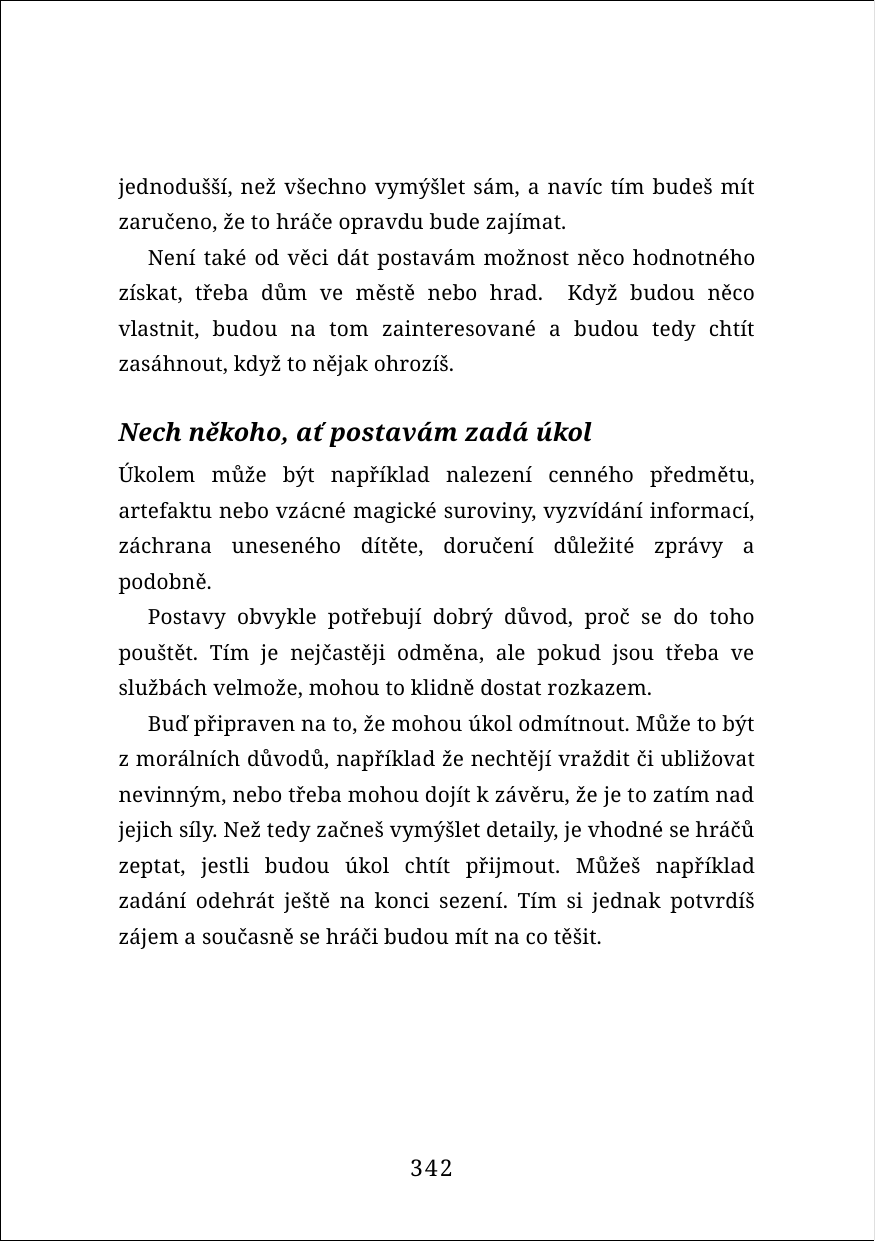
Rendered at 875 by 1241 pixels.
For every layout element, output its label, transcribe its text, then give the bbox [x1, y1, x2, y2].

subtitle Nech někoho, ať postavám zadá úkol [118, 414, 756, 448]
text Úkolem může být například nalezení cenného předmětu, artefaktu nebo vzácné magické suroviny, vyzvídání informací, záchrana uneseného dítěte, doručení důležité zprávy a podobně. Postavy obvykle potřebují dobrý důvod, proč se do toho pouštět. Tím je nejčastěji odměna, ale pokud jsou třeba ve službách velmože, mohou to klidně dostat rozkazem. Buď připraven na to, že mohou úkol odmítnout. Může to být z morálních důvodů, například že nechtějí vraždit či ubližovat nevinným, nebo třeba mohou dojít k závěru, že je to zatím nad jejich síly. Než tedy začneš vymýšlet detaily, je vhodné se hráčů zeptat, jestli budou úkol chtít přijmout. Můžeš například zadání odehrát ještě na konci sezení. Tím si jednak potvrdíš zájem a současně se hráči budou mít na co těšit. [118, 460, 756, 950]
text jednodušší, než všechno vymýšlet sám, a navíc tím budeš mít zaručeno, že to hráče opravdu bude zajímat. Není také od věci dát postavám možnost něco hodnotného získat, třeba dům ve městě nebo hrad. Když budou něco vlastnit, budou na tom zainteresované a budou tedy chtít zasáhnout, když to nějak ohrozíš. [118, 172, 756, 378]
